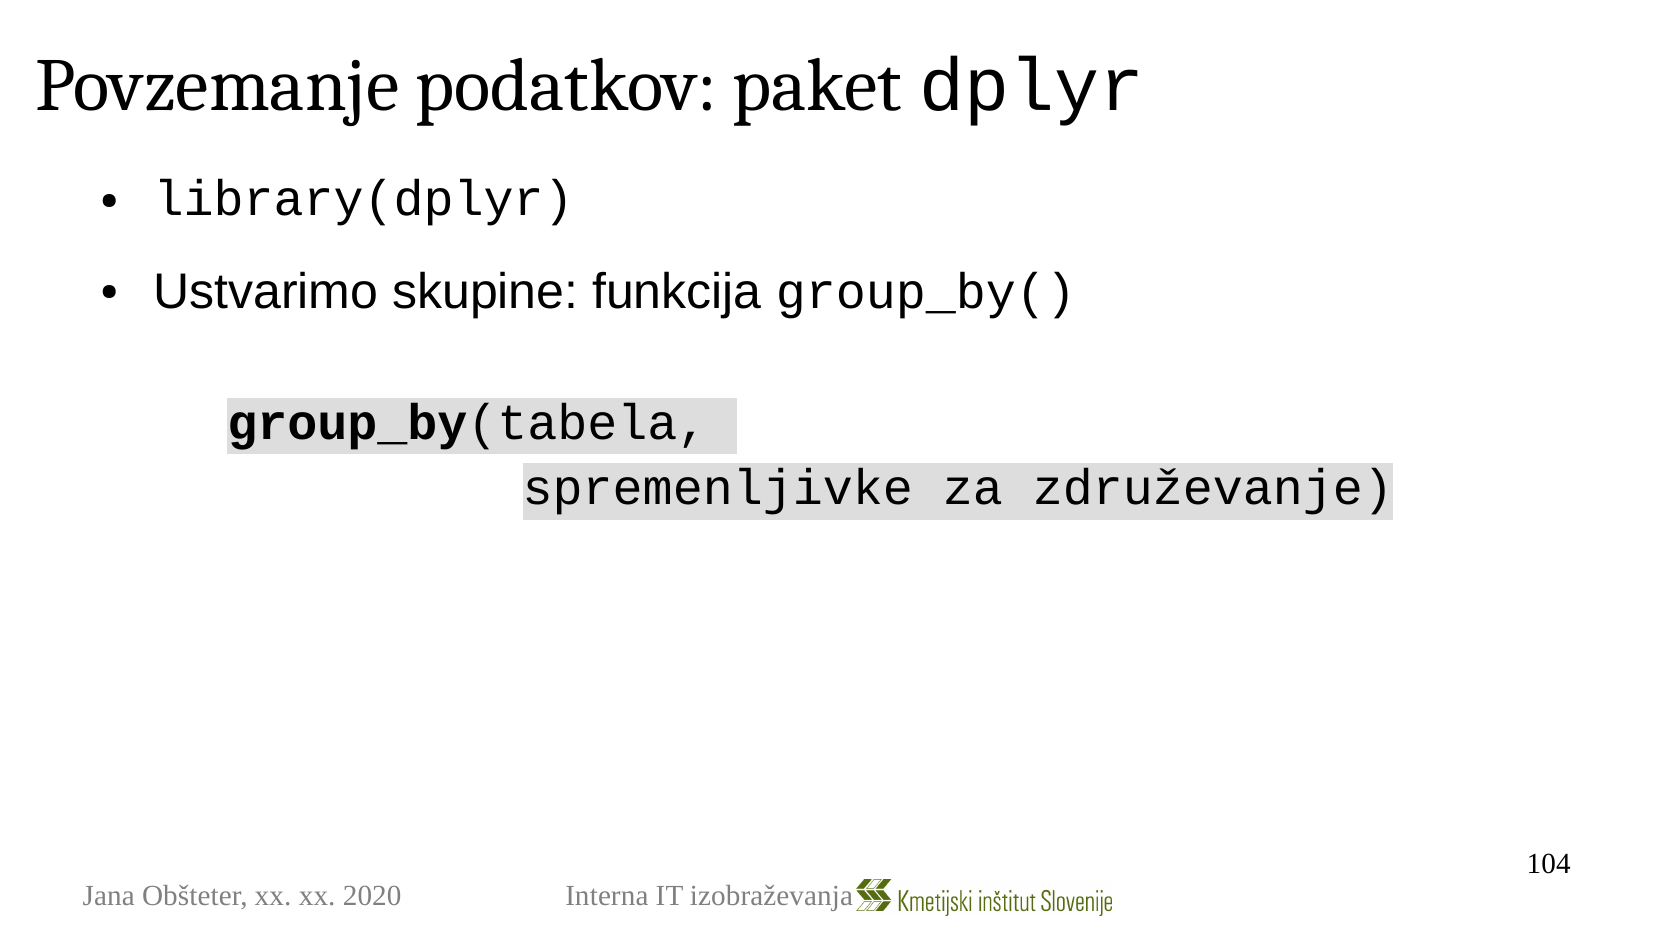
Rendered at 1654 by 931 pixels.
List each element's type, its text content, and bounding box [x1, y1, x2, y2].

list library(dplyr) Ustvarimo skupine: funkcija group_by() group_by(tabela, spremenljivke za združevanje) [82, 165, 1642, 827]
title Povzemanje podatkov: paket dplyr [35, 21, 1524, 154]
picture [856, 879, 1112, 916]
